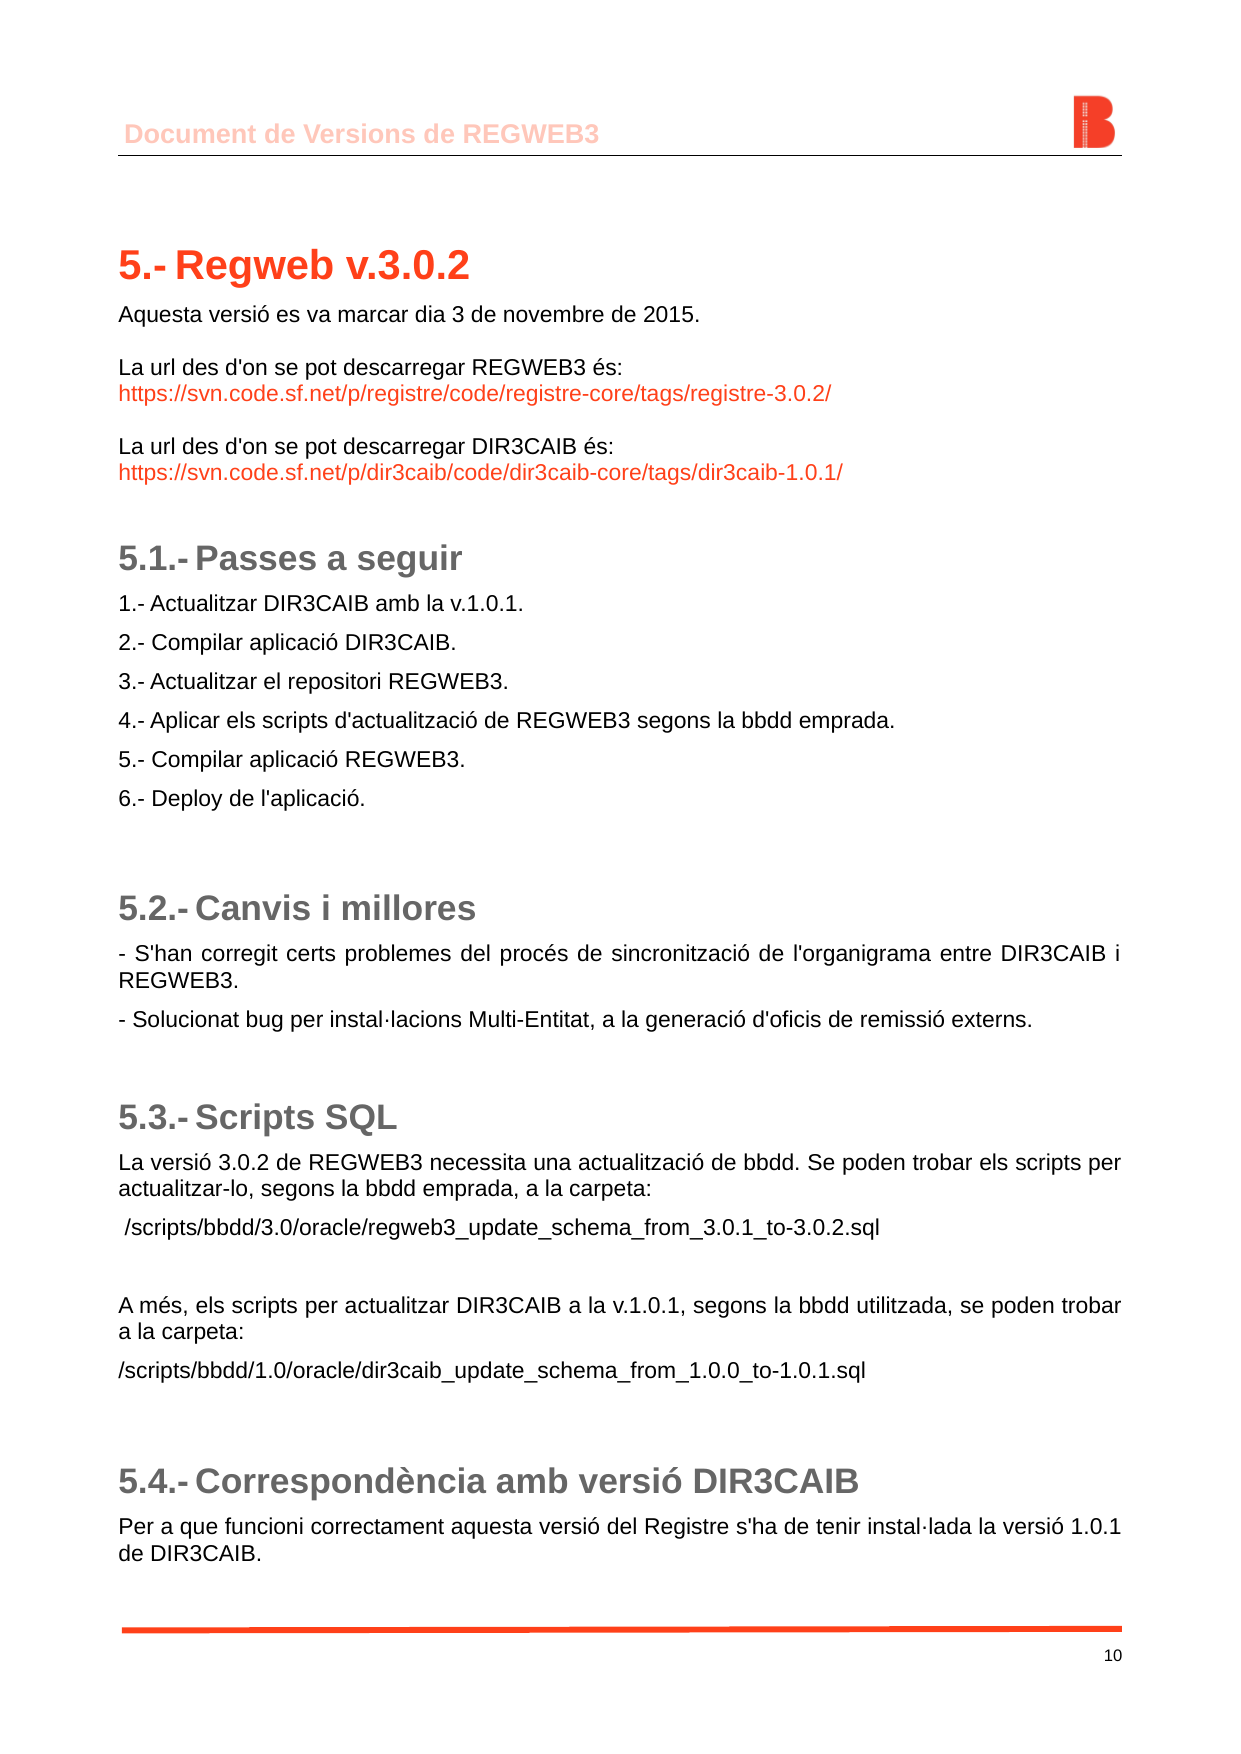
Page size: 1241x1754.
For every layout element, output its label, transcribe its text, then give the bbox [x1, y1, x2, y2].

text https://svn.code.sf.net/p/dir3caib/code/dir3caib-core/tags/dir3caib-1.0.1/ [118, 459, 1122, 486]
text La url des d'on se pot descarregar REGWEB3 és: [118, 354, 1122, 380]
text 3.- Actualitzar el repositori REGWEB3. [118, 668, 1122, 694]
text https://svn.code.sf.net/p/registre/code/registre-core/tags/registre-3.0.2/ [118, 380, 1122, 407]
subtitle Canvis i millores [118, 887, 1122, 928]
text 4.- Aplicar els scripts d'actualització de REGWEB3 segons la bbdd emprada. [118, 707, 1122, 733]
text 1.- Actualitzar DIR3CAIB amb la v.1.0.1. [118, 590, 1122, 617]
text La url des d'on se pot descarregar DIR3CAIB és: [118, 433, 1122, 459]
text La versió 3.0.2 de REGWEB3 necessita una actualització de bbdd. Se poden trobar els scripts per actualitzar-lo, segons la bbdd emprada, a la carpeta: [118, 1149, 1122, 1202]
picture [1072, 94, 1117, 150]
text Aquesta versió es va marcar dia 3 de novembre de 2015. [118, 301, 1122, 327]
subtitle Regweb v.3.0.2 [118, 241, 1122, 289]
text 5.- Compilar aplicació REGWEB3. [118, 746, 1122, 772]
text A més, els scripts per actualitzar DIR3CAIB a la v.1.0.1, segons la bbdd utilitzada, se poden trobar a la carpeta: [118, 1292, 1122, 1345]
subtitle Correspondència amb versió DIR3CAIB [118, 1460, 1122, 1501]
text - Solucionat bug per instal·lacions Multi-Entitat, a la generació d'oficis de remissió externs. [118, 1006, 1122, 1032]
subtitle Passes a seguir [118, 537, 1122, 578]
text 2.- Compilar aplicació DIR3CAIB. [118, 629, 1122, 655]
text Per a que funcioni correctament aquesta versió del Registre s'ha de tenir instal·lada la versió 1.0.1 de DIR3CAIB. [118, 1513, 1122, 1566]
text 6.- Deploy de l'aplicació. [118, 784, 1122, 811]
text - S'han corregit certs problemes del procés de sincronització de l'organigrama entre DIR3CAIB i REGWEB3. [118, 940, 1122, 993]
text /scripts/bbdd/1.0/oracle/dir3caib_update_schema_from_1.0.0_to-1.0.1.sql [118, 1357, 1122, 1383]
subtitle Scripts SQL [118, 1096, 1122, 1137]
text /scripts/bbdd/3.0/oracle/regweb3_update_schema_from_3.0.1_to-3.0.2.sql [118, 1214, 1122, 1241]
